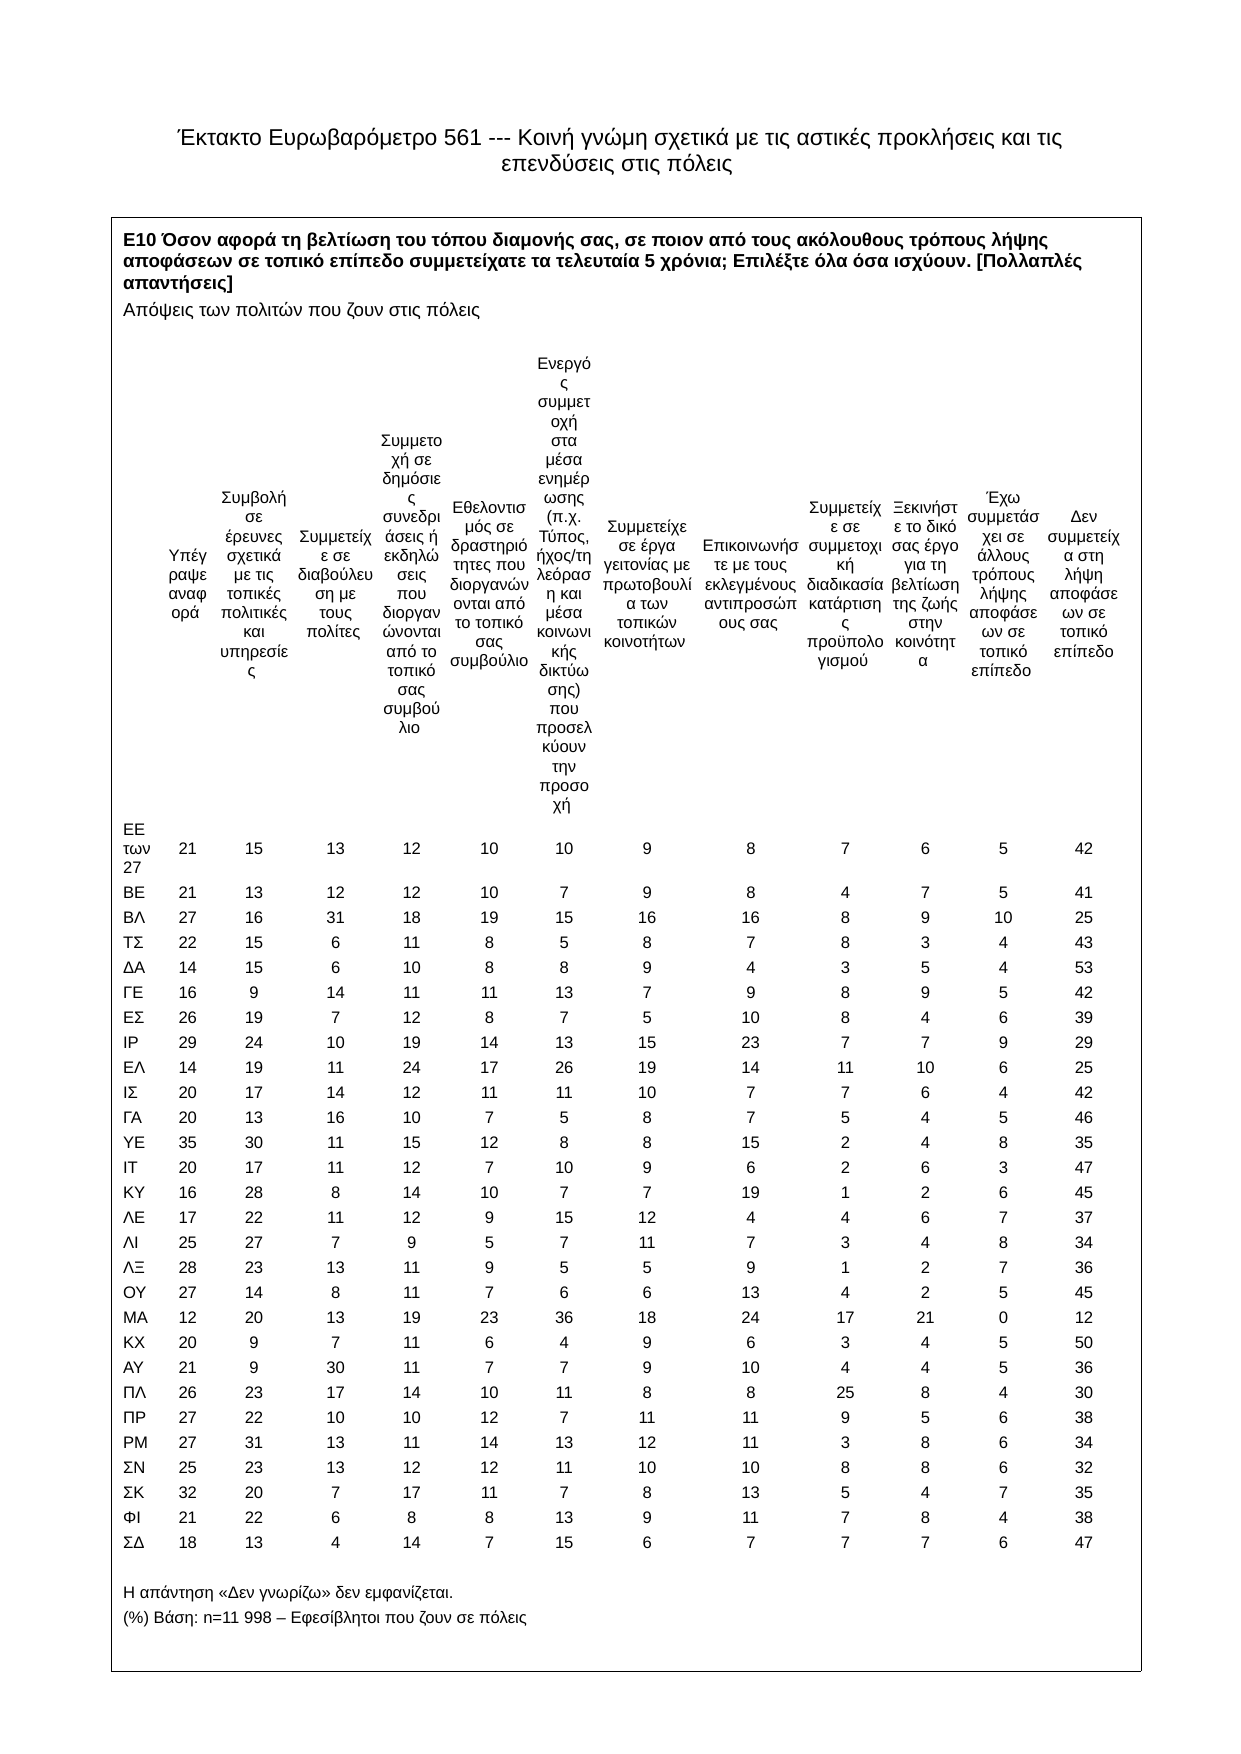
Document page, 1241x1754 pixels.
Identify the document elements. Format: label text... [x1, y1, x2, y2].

table_cell 12 [596, 1430, 698, 1455]
table_cell [377, 1555, 446, 1580]
table_cell ΣΚ [120, 1480, 161, 1505]
table_cell 11 [294, 1155, 377, 1180]
table_cell 4 [963, 1380, 1043, 1405]
table_cell 7 [963, 1205, 1043, 1230]
table_cell 9 [596, 1505, 698, 1530]
table_cell ΦΙ [120, 1505, 161, 1530]
table_cell 6 [963, 1455, 1043, 1480]
table_cell 6 [963, 1005, 1043, 1030]
table_cell ΥΕ [120, 1130, 161, 1155]
table_cell 27 [161, 1280, 213, 1305]
table_cell 10 [377, 1405, 446, 1430]
table_cell 7 [888, 1530, 963, 1555]
table_cell 4 [803, 1355, 887, 1380]
table_cell 8 [532, 955, 596, 980]
table_cell 10 [596, 1080, 698, 1105]
table_cell 8 [803, 1455, 887, 1480]
table_cell 29 [161, 1030, 213, 1055]
table_cell 7 [803, 817, 887, 880]
table_cell [1044, 324, 1124, 351]
table_cell 27 [214, 1230, 294, 1255]
table_cell [446, 1555, 532, 1580]
table_cell 11 [446, 1080, 532, 1105]
table_cell Συμμετείχε σε διαβούλευση με τους πολίτες [294, 351, 377, 817]
table_cell 11 [377, 980, 446, 1005]
table_cell 2 [803, 1155, 887, 1180]
table_cell ΚΥ [120, 1180, 161, 1205]
table_cell 6 [446, 1330, 532, 1355]
table_cell 7 [446, 1355, 532, 1380]
table_cell 11 [377, 930, 446, 955]
table_cell 9 [214, 1330, 294, 1355]
table_cell 10 [532, 817, 596, 880]
table_cell 7 [698, 1230, 803, 1255]
table_cell 37 [1044, 1205, 1124, 1230]
table_cell 11 [596, 1230, 698, 1255]
table_cell 8 [446, 955, 532, 980]
table_cell 4 [888, 1330, 963, 1355]
table_cell 9 [596, 1330, 698, 1355]
table_cell 31 [294, 905, 377, 930]
table_cell Εθελοντισμός σε δραστηριότητες που διοργανώνονται από το τοπικό σας συμβούλιο [446, 351, 532, 817]
table_cell 8 [963, 1130, 1043, 1155]
table_cell Συμμετοχή σε δημόσιες συνεδριάσεις ή εκδηλώσεις που διοργανώνονται από το τοπικό σας συμβούλιο [377, 351, 446, 817]
table_cell 19 [214, 1055, 294, 1080]
table_cell 3 [963, 1155, 1043, 1180]
table_cell 13 [294, 817, 377, 880]
table_cell 20 [161, 1105, 213, 1130]
table_cell 14 [377, 1380, 446, 1405]
table_cell 7 [532, 1355, 596, 1380]
table_cell [803, 324, 887, 351]
table_cell 9 [888, 980, 963, 1005]
table_cell 14 [698, 1055, 803, 1080]
table_cell [161, 1555, 213, 1580]
table_cell 7 [963, 1480, 1043, 1505]
table_cell 8 [888, 1430, 963, 1455]
table_cell 5 [532, 1255, 596, 1280]
table_cell ΔΑ [120, 955, 161, 980]
table_cell 27 [161, 1405, 213, 1430]
table_cell 11 [294, 1130, 377, 1155]
table_cell 9 [596, 955, 698, 980]
table_cell [161, 324, 213, 351]
table_cell 20 [214, 1480, 294, 1505]
table_cell 35 [161, 1130, 213, 1155]
table_cell Συμμετείχε σε συμμετοχική διαδικασία κατάρτισης προϋπολογισμού [803, 351, 887, 817]
table_cell 7 [446, 1530, 532, 1555]
table_cell 7 [294, 1330, 377, 1355]
table_cell [888, 324, 963, 351]
table_cell [294, 324, 377, 351]
table_cell 12 [377, 1455, 446, 1480]
table_cell [596, 1555, 698, 1580]
table_cell 10 [698, 1455, 803, 1480]
table_cell 10 [294, 1030, 377, 1055]
table_cell 12 [377, 1205, 446, 1230]
table_cell 13 [294, 1430, 377, 1455]
table_cell 25 [803, 1380, 887, 1405]
table_cell 5 [963, 1105, 1043, 1130]
table_cell 4 [803, 880, 887, 905]
table_cell 7 [888, 880, 963, 905]
table_cell 7 [803, 1030, 887, 1055]
table_cell 9 [888, 905, 963, 930]
table_cell [377, 324, 446, 351]
table_cell 14 [161, 1055, 213, 1080]
table_cell 19 [446, 905, 532, 930]
table_cell 26 [161, 1005, 213, 1030]
table_cell [803, 1555, 887, 1580]
table_cell 19 [377, 1305, 446, 1330]
table_cell ΜΑ [120, 1305, 161, 1330]
table_cell 13 [214, 1530, 294, 1555]
table_cell 15 [214, 955, 294, 980]
table_cell 20 [161, 1080, 213, 1105]
table_cell 8 [888, 1505, 963, 1530]
table_cell 34 [1044, 1230, 1124, 1255]
table_cell 15 [698, 1130, 803, 1155]
table_cell 13 [532, 1430, 596, 1455]
table_cell 46 [1044, 1105, 1124, 1130]
table_cell 10 [532, 1155, 596, 1180]
table_cell 8 [294, 1280, 377, 1305]
table_cell 22 [214, 1505, 294, 1530]
table_header Ε10 Όσον αφορά τη βελτίωση του τόπου διαμονής σας, σε ποιον από τους ακόλουθους τρόπους λήψης αποφάσεων σε τοπικό επίπεδο συμμετείχατε τα τελευταία 5 χρόνια; Επιλέξτε όλα όσα ισχύουν. [Πολλαπλές απαντήσεις] [120, 226, 1124, 296]
table_cell 32 [161, 1480, 213, 1505]
table_cell 20 [161, 1330, 213, 1355]
table_cell 7 [294, 1230, 377, 1255]
table_cell 4 [888, 1130, 963, 1155]
table_cell 6 [596, 1530, 698, 1555]
table_cell 11 [377, 1430, 446, 1455]
table_cell 30 [1044, 1380, 1124, 1405]
table_cell 14 [294, 980, 377, 1005]
table_cell 8 [803, 930, 887, 955]
table_cell 20 [161, 1155, 213, 1180]
table_cell 6 [888, 1205, 963, 1230]
table_cell 10 [377, 955, 446, 980]
table_cell 38 [1044, 1405, 1124, 1430]
table_cell 8 [532, 1130, 596, 1155]
table_cell ΕΛ [120, 1055, 161, 1080]
table_cell Συμβολή σε έρευνες σχετικά με τις τοπικές πολιτικές και υπηρεσίες [214, 351, 294, 817]
table_cell 11 [698, 1405, 803, 1430]
table_cell 7 [294, 1005, 377, 1030]
table_cell 8 [698, 1380, 803, 1405]
table_cell ΙΣ [120, 1080, 161, 1105]
table_cell 15 [214, 817, 294, 880]
table_cell [446, 324, 532, 351]
table_cell 16 [161, 1180, 213, 1205]
table_cell 6 [294, 1505, 377, 1530]
table_cell 8 [446, 930, 532, 955]
table_cell 10 [446, 1180, 532, 1205]
table_cell ΛΕ [120, 1205, 161, 1230]
table_cell 4 [888, 1355, 963, 1380]
table_cell 5 [963, 817, 1043, 880]
table_cell 12 [446, 1405, 532, 1430]
table_cell 7 [963, 1255, 1043, 1280]
table_cell 5 [532, 1105, 596, 1130]
table_cell [963, 1555, 1043, 1580]
table_cell 7 [532, 1005, 596, 1030]
table_cell 10 [377, 1105, 446, 1130]
table_cell [596, 324, 698, 351]
table_cell 10 [596, 1455, 698, 1480]
table_cell Απόψεις των πολιτών που ζουν στις πόλεις [120, 296, 1124, 324]
table_cell Υπέγραψε αναφορά [161, 351, 213, 817]
table_cell 7 [596, 1180, 698, 1205]
table_cell 13 [294, 1255, 377, 1280]
table_cell 5 [963, 1280, 1043, 1305]
table_cell 4 [963, 1080, 1043, 1105]
table_cell 23 [214, 1380, 294, 1405]
table_cell 4 [963, 955, 1043, 980]
table_cell 12 [596, 1205, 698, 1230]
table_cell 16 [596, 905, 698, 930]
table_cell 13 [698, 1280, 803, 1305]
table_cell 32 [1044, 1455, 1124, 1480]
table_cell 28 [161, 1255, 213, 1280]
table_cell Ξεκινήστε το δικό σας έργο για τη βελτίωση της ζωής στην κοινότητα [888, 351, 963, 817]
table_cell ΣΝ [120, 1455, 161, 1480]
table_cell 9 [377, 1230, 446, 1255]
table_cell 6 [888, 1155, 963, 1180]
table_cell 11 [446, 1480, 532, 1505]
table_cell 5 [963, 880, 1043, 905]
table_cell 26 [161, 1380, 213, 1405]
table_cell ΙΤ [120, 1155, 161, 1180]
table_cell 30 [294, 1355, 377, 1380]
table_cell 10 [446, 817, 532, 880]
table_cell 9 [803, 1405, 887, 1430]
table_cell 24 [698, 1305, 803, 1330]
table_cell 8 [888, 1380, 963, 1405]
table_cell 23 [698, 1030, 803, 1055]
table_cell 11 [803, 1055, 887, 1080]
table_cell ΛΙ [120, 1230, 161, 1255]
table_cell 8 [698, 817, 803, 880]
table_cell 4 [888, 1480, 963, 1505]
table_cell Επικοινωνήστε με τους εκλεγμένους αντιπροσώπους σας [698, 351, 803, 817]
table_cell 12 [294, 880, 377, 905]
table_cell 4 [888, 1230, 963, 1255]
table_cell 47 [1044, 1155, 1124, 1180]
table_cell 4 [888, 1005, 963, 1030]
table_cell ΕΣ [120, 1005, 161, 1030]
table_cell 13 [214, 880, 294, 905]
table_cell 12 [446, 1455, 532, 1480]
table_cell 7 [803, 1080, 887, 1105]
table_cell 11 [377, 1330, 446, 1355]
table_cell Συμμετείχε σε έργα γειτονίας με πρωτοβουλία των τοπικών κοινοτήτων [596, 351, 698, 817]
table_cell 27 [161, 1430, 213, 1455]
table_cell ΠΡ [120, 1405, 161, 1430]
table_cell 1 [803, 1180, 887, 1205]
table_cell 6 [596, 1280, 698, 1305]
table_cell 11 [698, 1430, 803, 1455]
table_cell 10 [446, 1380, 532, 1405]
table_cell 10 [294, 1405, 377, 1430]
table_cell 4 [963, 930, 1043, 955]
table_cell 21 [161, 880, 213, 905]
table_cell 1 [803, 1255, 887, 1280]
table_cell 18 [377, 905, 446, 930]
table_cell 8 [446, 1505, 532, 1530]
table_cell 2 [803, 1130, 887, 1155]
table_cell 13 [214, 1105, 294, 1130]
table_cell ΑΥ [120, 1355, 161, 1380]
table_cell 30 [214, 1130, 294, 1155]
table_cell 5 [596, 1005, 698, 1030]
table_cell 9 [596, 1155, 698, 1180]
table_cell 10 [698, 1005, 803, 1030]
table_cell 4 [294, 1530, 377, 1555]
table_cell ΤΣ [120, 930, 161, 955]
table_cell ΡΜ [120, 1430, 161, 1455]
table_cell 8 [596, 1480, 698, 1505]
table_cell 9 [596, 1355, 698, 1380]
table_cell ΓΕ [120, 980, 161, 1005]
table_cell 16 [698, 905, 803, 930]
table_cell 9 [596, 817, 698, 880]
table_cell 18 [161, 1530, 213, 1555]
table_cell ΒΛ [120, 905, 161, 930]
table_cell 11 [698, 1505, 803, 1530]
table_cell 42 [1044, 1080, 1124, 1105]
table_cell 3 [803, 1230, 887, 1255]
table_cell 8 [377, 1505, 446, 1530]
table_cell 39 [1044, 1005, 1124, 1030]
table_cell 7 [532, 880, 596, 905]
table_cell 8 [698, 880, 803, 905]
table_cell 21 [888, 1305, 963, 1330]
table_cell 6 [888, 817, 963, 880]
table_cell [214, 324, 294, 351]
table_cell 11 [596, 1405, 698, 1430]
table_cell [698, 1555, 803, 1580]
table_cell 14 [377, 1180, 446, 1205]
table_cell 24 [377, 1055, 446, 1080]
table_cell 4 [698, 955, 803, 980]
table_cell 11 [377, 1255, 446, 1280]
table_cell 28 [214, 1180, 294, 1205]
table_cell 2 [888, 1255, 963, 1280]
table_cell 8 [803, 1005, 887, 1030]
table_cell 35 [1044, 1480, 1124, 1505]
table_cell 17 [214, 1155, 294, 1180]
table_cell 17 [161, 1205, 213, 1230]
table_cell 12 [377, 1080, 446, 1105]
table_cell 6 [294, 955, 377, 980]
table_cell 19 [377, 1030, 446, 1055]
table_cell 14 [161, 955, 213, 980]
table_cell 15 [532, 1205, 596, 1230]
table_cell [1044, 1555, 1124, 1580]
table_cell 47 [1044, 1530, 1124, 1555]
table_cell 4 [532, 1330, 596, 1355]
table_cell 11 [377, 1280, 446, 1305]
table_cell 5 [596, 1255, 698, 1280]
table_cell [532, 324, 596, 351]
table_cell 23 [214, 1255, 294, 1280]
table_cell ΕΕ των 27 [120, 817, 161, 880]
table_cell 8 [888, 1455, 963, 1480]
table_cell 15 [596, 1030, 698, 1055]
table_cell 7 [532, 1230, 596, 1255]
table_cell 31 [214, 1430, 294, 1455]
table_cell 7 [698, 1530, 803, 1555]
table_cell [120, 351, 161, 817]
table_cell [888, 1555, 963, 1580]
table_cell 12 [377, 1005, 446, 1030]
table_cell 10 [888, 1055, 963, 1080]
table_cell 20 [214, 1305, 294, 1330]
table_cell 14 [446, 1430, 532, 1455]
table_cell 2 [888, 1280, 963, 1305]
table_cell ΣΔ [120, 1530, 161, 1555]
table_cell 4 [698, 1205, 803, 1230]
table_cell 10 [446, 880, 532, 905]
table_cell 25 [161, 1230, 213, 1255]
table_cell 6 [963, 1055, 1043, 1080]
table_cell 8 [596, 1130, 698, 1155]
table_cell 10 [698, 1355, 803, 1380]
table_cell 11 [294, 1205, 377, 1230]
table_cell 11 [532, 1380, 596, 1405]
table_cell 9 [698, 980, 803, 1005]
table_cell 17 [294, 1380, 377, 1405]
table_cell [698, 324, 803, 351]
table_cell 8 [596, 1105, 698, 1130]
table_cell 6 [294, 930, 377, 955]
table_cell 21 [161, 817, 213, 880]
table_cell 16 [214, 905, 294, 930]
table_cell 7 [698, 1105, 803, 1130]
table_cell 7 [803, 1530, 887, 1555]
table_cell 11 [532, 1455, 596, 1480]
table_cell 15 [377, 1130, 446, 1155]
table_cell 8 [596, 930, 698, 955]
table_cell 7 [698, 1080, 803, 1105]
table_cell 9 [214, 980, 294, 1005]
table_cell 13 [294, 1455, 377, 1480]
table_cell [532, 1555, 596, 1580]
table_cell 2 [888, 1180, 963, 1205]
table_cell 11 [446, 980, 532, 1005]
table_cell 36 [1044, 1355, 1124, 1380]
table_cell 7 [698, 930, 803, 955]
table_cell 13 [532, 1505, 596, 1530]
table_cell 16 [294, 1105, 377, 1130]
table_cell 50 [1044, 1330, 1124, 1355]
table_cell 6 [963, 1180, 1043, 1205]
table_cell 9 [214, 1355, 294, 1380]
table_cell ΒΕ [120, 880, 161, 905]
table_cell 21 [161, 1355, 213, 1380]
table_cell 4 [963, 1505, 1043, 1530]
table_cell 5 [446, 1230, 532, 1255]
table_cell 5 [803, 1105, 887, 1130]
table_cell ΠΛ [120, 1380, 161, 1405]
table_cell 26 [532, 1055, 596, 1080]
table_cell Ενεργός συμμετοχή στα μέσα ενημέρωσης (π.χ. Τύπος, ήχος/τηλεόραση και μέσα κοινωνικής δικτύωσης) που προσελκύουν την προσοχή [532, 351, 596, 817]
table_cell 8 [446, 1005, 532, 1030]
table_cell 6 [963, 1530, 1043, 1555]
table_cell 7 [294, 1480, 377, 1505]
table_cell ΟΥ [120, 1280, 161, 1305]
table_cell 17 [803, 1305, 887, 1330]
table_cell [214, 1555, 294, 1580]
table_cell 23 [214, 1455, 294, 1480]
table_cell 4 [803, 1205, 887, 1230]
table_cell 14 [377, 1530, 446, 1555]
table_cell 6 [963, 1430, 1043, 1455]
table_cell 14 [446, 1030, 532, 1055]
table_cell 34 [1044, 1430, 1124, 1455]
table_cell 45 [1044, 1180, 1124, 1205]
table_cell 12 [446, 1130, 532, 1155]
table_cell 6 [888, 1080, 963, 1105]
table_cell 11 [294, 1055, 377, 1080]
table_cell 7 [532, 1180, 596, 1205]
table_cell 24 [214, 1030, 294, 1055]
table_cell (%) Βάση: n=11 998 – Εφεσίβλητοι που ζουν σε πόλεις [120, 1605, 1124, 1630]
table_cell 15 [214, 930, 294, 955]
table_cell 23 [446, 1305, 532, 1330]
table_cell 19 [214, 1005, 294, 1030]
table_cell [294, 1555, 377, 1580]
table_cell 16 [161, 980, 213, 1005]
table_cell 3 [888, 930, 963, 955]
table_cell 9 [596, 880, 698, 905]
table_cell 22 [214, 1205, 294, 1230]
table_cell [963, 324, 1043, 351]
table_cell 0 [963, 1305, 1043, 1330]
table_cell 6 [532, 1280, 596, 1305]
table_cell 6 [963, 1405, 1043, 1430]
table_cell 25 [1044, 905, 1124, 930]
table_cell 4 [888, 1105, 963, 1130]
table_cell 17 [214, 1080, 294, 1105]
table_cell 5 [963, 1330, 1043, 1355]
table_cell [120, 324, 161, 351]
table_cell 22 [214, 1405, 294, 1430]
table_cell 9 [963, 1030, 1043, 1055]
table_cell 12 [377, 1155, 446, 1180]
table_cell 15 [532, 1530, 596, 1555]
table_cell 8 [596, 1380, 698, 1405]
table_cell 13 [532, 980, 596, 1005]
table_cell Η απάντηση «Δεν γνωρίζω» δεν εμφανίζεται. [120, 1580, 1124, 1605]
table_cell 42 [1044, 817, 1124, 880]
table_cell 5 [532, 930, 596, 955]
table_cell 13 [698, 1480, 803, 1505]
table_cell 13 [294, 1305, 377, 1330]
table_cell ΙΡ [120, 1030, 161, 1055]
table_cell 3 [803, 1330, 887, 1355]
table_cell 14 [214, 1280, 294, 1305]
table_cell 8 [803, 980, 887, 1005]
table_cell 45 [1044, 1280, 1124, 1305]
table_cell 7 [596, 980, 698, 1005]
table_cell 12 [377, 817, 446, 880]
table_cell 18 [596, 1305, 698, 1330]
table_cell 25 [161, 1455, 213, 1480]
table_cell 11 [377, 1355, 446, 1380]
table_cell 6 [698, 1330, 803, 1355]
table_cell 14 [294, 1080, 377, 1105]
table_cell 22 [161, 930, 213, 955]
table_cell [120, 1555, 161, 1580]
table_cell 12 [161, 1305, 213, 1330]
table_cell 36 [532, 1305, 596, 1330]
table_cell 7 [803, 1505, 887, 1530]
table_cell 9 [698, 1255, 803, 1280]
table_cell 5 [888, 1405, 963, 1430]
table_cell 4 [803, 1280, 887, 1305]
table_cell 3 [803, 955, 887, 980]
table_cell 9 [446, 1255, 532, 1280]
table_cell 19 [596, 1055, 698, 1080]
table_cell 17 [377, 1480, 446, 1505]
table_cell 5 [963, 1355, 1043, 1380]
table_cell 11 [532, 1080, 596, 1105]
table_cell 8 [803, 905, 887, 930]
table_cell 6 [698, 1155, 803, 1180]
table_cell 36 [1044, 1255, 1124, 1280]
table_cell 12 [1044, 1305, 1124, 1330]
table_cell Δεν συμμετείχα στη λήψη αποφάσεων σε τοπικό επίπεδο [1044, 351, 1124, 817]
table_cell 7 [446, 1105, 532, 1130]
table_cell 5 [803, 1480, 887, 1505]
table_cell 7 [532, 1405, 596, 1430]
table_cell 17 [446, 1055, 532, 1080]
table_cell 42 [1044, 980, 1124, 1005]
table_cell 41 [1044, 880, 1124, 905]
table_cell 7 [532, 1480, 596, 1505]
table_cell ΚΧ [120, 1330, 161, 1355]
table_cell 9 [446, 1205, 532, 1230]
table_cell 8 [294, 1180, 377, 1205]
table_cell 19 [698, 1180, 803, 1205]
table_cell ΓΑ [120, 1105, 161, 1130]
table_cell 10 [963, 905, 1043, 930]
table_cell 8 [963, 1230, 1043, 1255]
table_cell 5 [888, 955, 963, 980]
table_cell 7 [446, 1155, 532, 1180]
table_cell 25 [1044, 1055, 1124, 1080]
table_cell 13 [532, 1030, 596, 1055]
table_cell 21 [161, 1505, 213, 1530]
table_cell Έχω συμμετάσχει σε άλλους τρόπους λήψης αποφάσεων σε τοπικό επίπεδο [963, 351, 1043, 817]
table_cell 38 [1044, 1505, 1124, 1530]
table_cell 7 [446, 1280, 532, 1305]
table_cell ΛΞ [120, 1255, 161, 1280]
table_cell 15 [532, 905, 596, 930]
table_cell 3 [803, 1430, 887, 1455]
table_cell 5 [963, 980, 1043, 1005]
table_cell 12 [377, 880, 446, 905]
table_cell 27 [161, 905, 213, 930]
table_cell 43 [1044, 930, 1124, 955]
table_cell 29 [1044, 1030, 1124, 1055]
table_cell 7 [888, 1030, 963, 1055]
table_cell 35 [1044, 1130, 1124, 1155]
table_cell 53 [1044, 955, 1124, 980]
